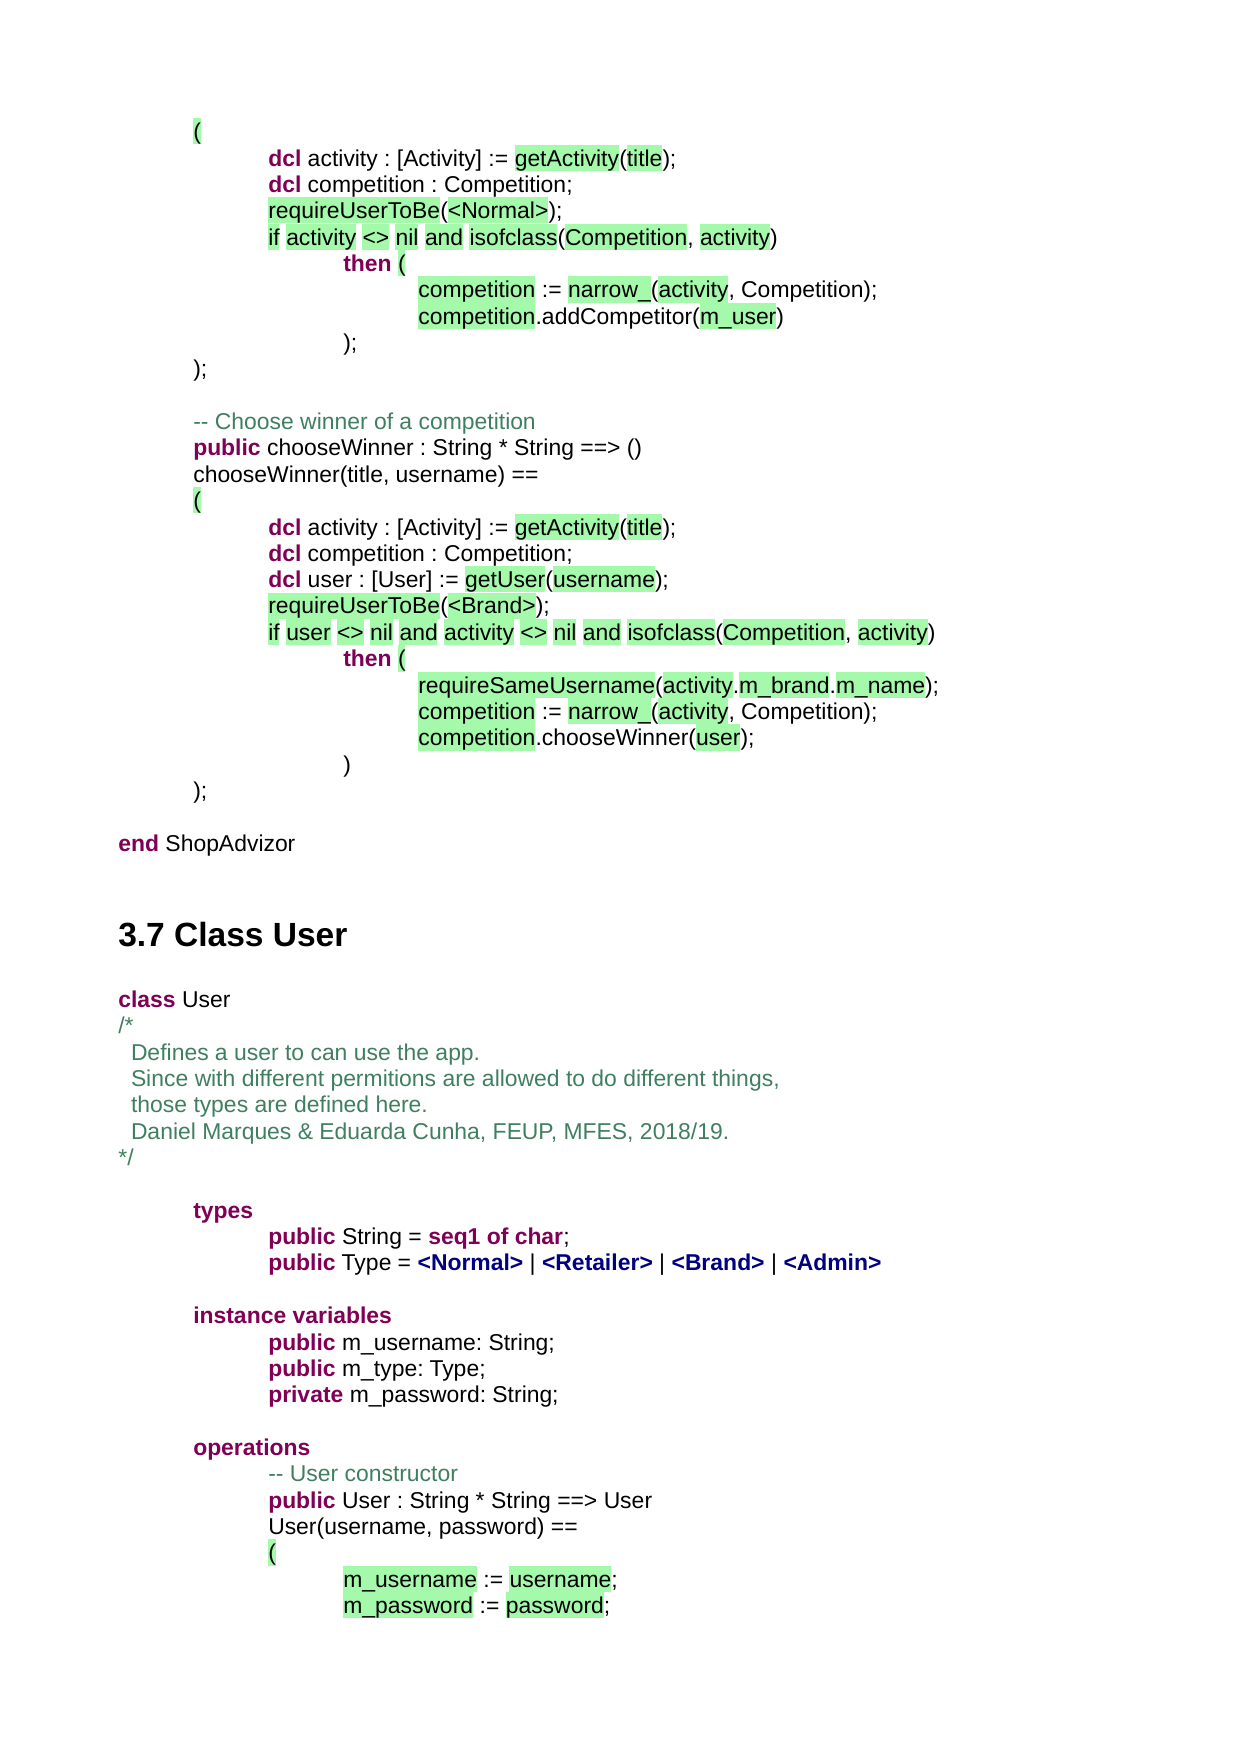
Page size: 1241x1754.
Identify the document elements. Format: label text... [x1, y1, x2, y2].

text */ [118, 1144, 1122, 1170]
text m_username := username; [118, 1566, 1122, 1592]
text dcl competition : Competition; [118, 171, 1122, 197]
text operations [118, 1434, 1122, 1460]
subtitle 3.7 Class User [118, 915, 1122, 953]
text those types are defined here. [118, 1091, 1122, 1118]
text User(username, password) == [118, 1513, 1122, 1539]
text -- Choose winner of a competition [118, 408, 1122, 434]
text ); [118, 355, 1122, 382]
text dcl activity : [Activity] := getActivity(title); [118, 513, 1122, 540]
text ( [118, 1539, 1122, 1566]
text public m_type: Type; [118, 1355, 1122, 1381]
text -- User constructor [118, 1460, 1122, 1487]
text private m_password: String; [118, 1381, 1122, 1407]
text if activity <> nil and isofclass(Competition, activity) [118, 223, 1122, 250]
text then ( [118, 645, 1122, 672]
text Since with different permitions are allowed to do different things, [118, 1065, 1122, 1091]
text competition.addCompetitor(m_user) [118, 303, 1122, 329]
text class User [118, 986, 1122, 1012]
text competition := narrow_(activity, Competition); [118, 276, 1122, 303]
text m_password := password; [118, 1592, 1122, 1618]
text public User : String * String ==> User [118, 1487, 1122, 1513]
text if user <> nil and activity <> nil and isofclass(Competition, activity) [118, 619, 1122, 645]
text Defines a user to can use the app. [118, 1038, 1122, 1065]
text ) [118, 751, 1122, 777]
text competition.chooseWinner(user); [118, 724, 1122, 751]
text public m_username: String; [118, 1328, 1122, 1355]
text instance variables [118, 1302, 1122, 1328]
text requireUserToBe(<Brand>); [118, 592, 1122, 619]
text end ShopAdvizor [118, 830, 1122, 856]
text ); [118, 777, 1122, 803]
text public chooseWinner : String * String ==> () [118, 434, 1122, 461]
text types [118, 1197, 1122, 1223]
text ( [118, 487, 1122, 513]
text public String = seq1 of char; [118, 1223, 1122, 1249]
text requireSameUsername(activity.m_brand.m_name); [118, 672, 1122, 698]
text chooseWinner(title, username) == [118, 461, 1122, 487]
text public Type = <Normal> | <Retailer> | <Brand> | <Admin> [118, 1249, 1122, 1276]
text Daniel Marques & Eduarda Cunha, FEUP, MFES, 2018/19. [118, 1118, 1122, 1144]
text competition := narrow_(activity, Competition); [118, 698, 1122, 724]
text then ( [118, 250, 1122, 276]
text ); [118, 329, 1122, 355]
text dcl competition : Competition; [118, 540, 1122, 566]
text /* [118, 1012, 1122, 1038]
text ( [118, 118, 1122, 144]
text requireUserToBe(<Normal>); [118, 197, 1122, 223]
text dcl user : [User] := getUser(username); [118, 566, 1122, 592]
text dcl activity : [Activity] := getActivity(title); [118, 144, 1122, 171]
